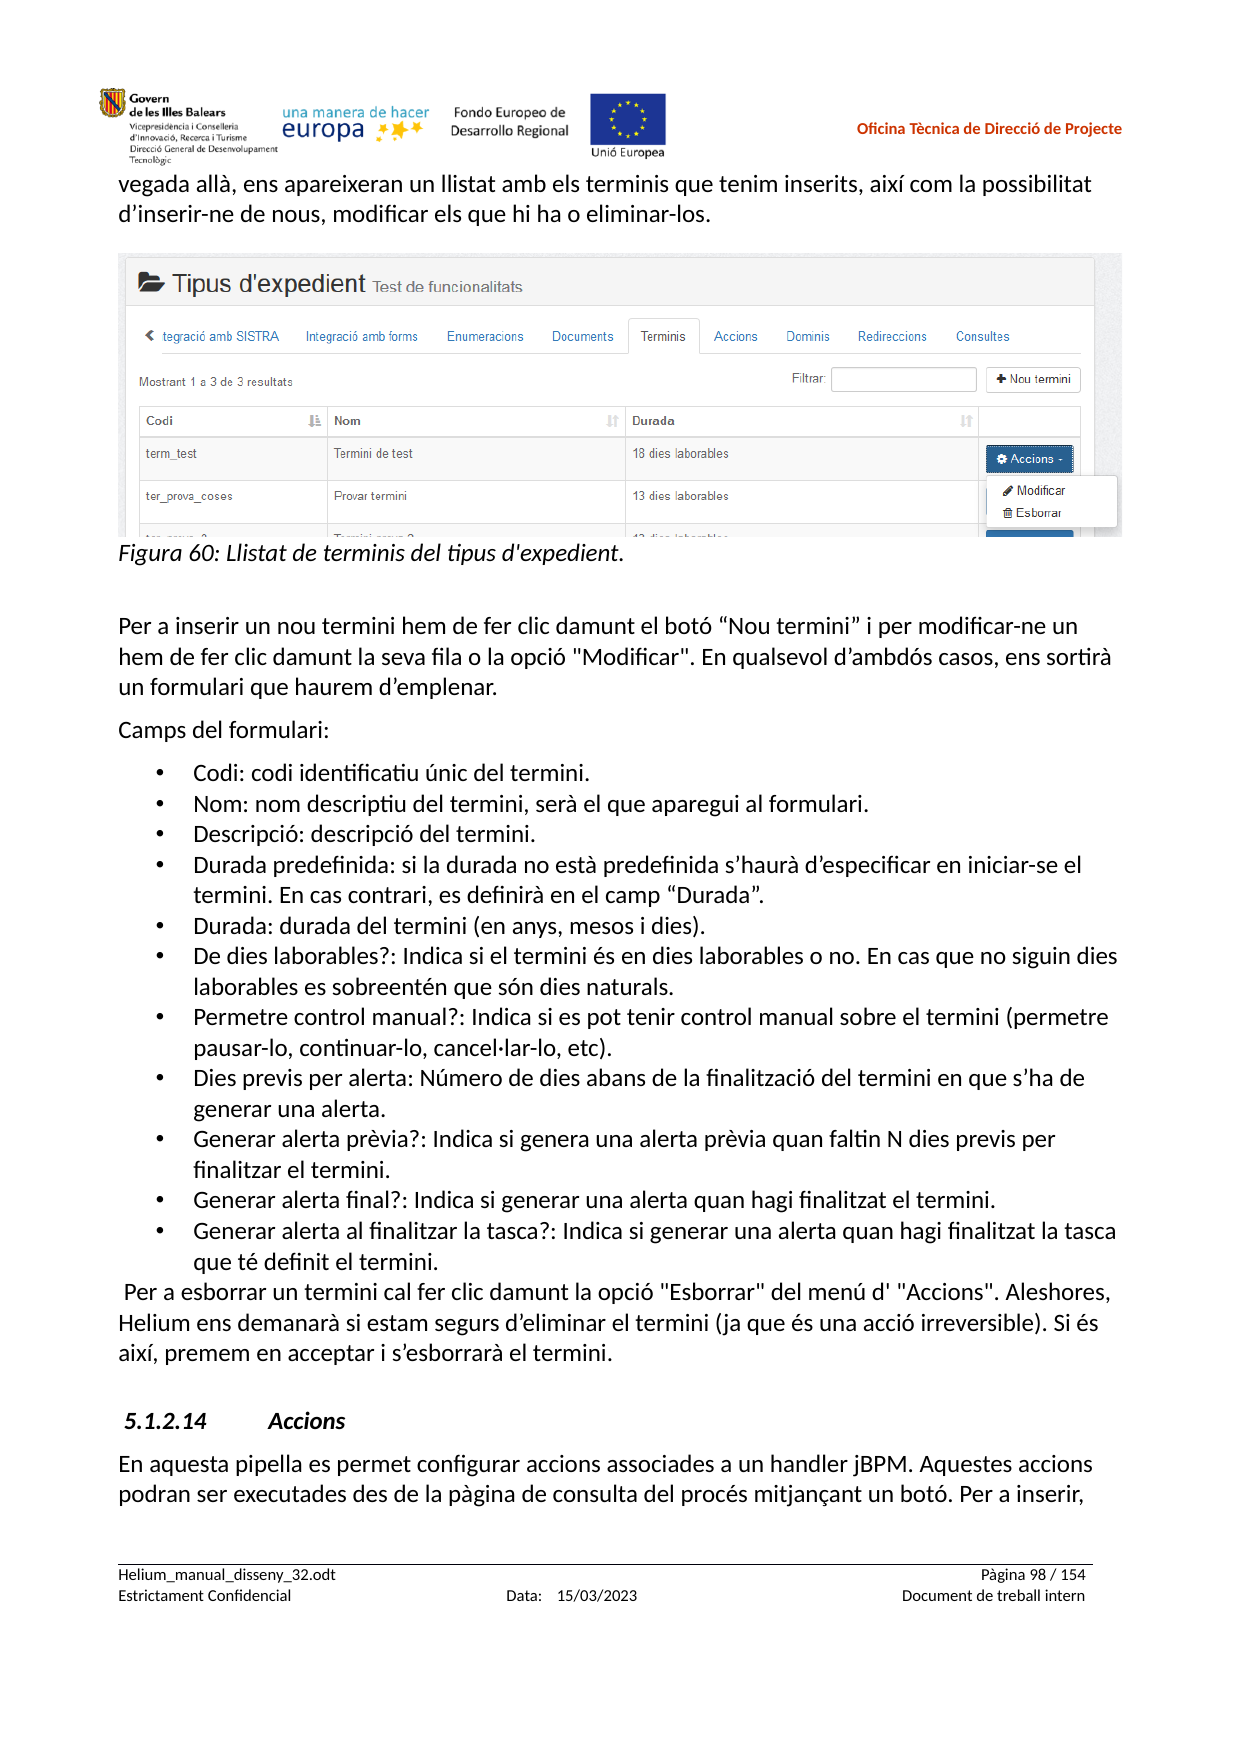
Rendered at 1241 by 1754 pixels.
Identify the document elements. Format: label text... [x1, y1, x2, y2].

list Dies previs per alerta: Número de dies abans de la finalització del termini en que s’ha de generar una alerta. [156, 1063, 1122, 1124]
list Descripció: descripció del termini. [156, 818, 1122, 849]
text vegada allà, ens apareixeran un llistat amb els terminis que tenim inserits, així com la possibilitat d’inserir-ne de nous, modificar els que hi ha o eliminar-los. [118, 168, 1122, 229]
text Figura 60: Llistat de terminis del tipus d'expedient. [118, 537, 1122, 567]
list Durada: durada del termini (en anys, mesos i dies). [156, 910, 1122, 941]
text Per a inserir un nou termini hem de fer clic damunt el botó “Nou termini” i per modificar-ne un hem de fer clic damunt la seva fila o la opció "Modificar". En qualsevol d’ambdós casos, ens sortirà un formulari que haurem d’emplenar. [118, 610, 1122, 702]
list Nom: nom descriptiu del termini, serà el que aparegui al formulari. [156, 788, 1122, 818]
subtitle Accions [118, 1405, 1122, 1436]
list Generar alerta final?: Indica si generar una alerta quan hagi finalitzat el termini. [156, 1185, 1122, 1215]
text En aquesta pipella es permet configurar accions associades a un handler jBPM. Aquestes accions podran ser executades des de la pàgina de consulta del procés mitjançant un botó. Per a inserir, [118, 1448, 1122, 1509]
list Codi: codi identificatiu únic del termini. [156, 757, 1122, 788]
list De dies laborables?: Indica si el termini és en dies laborables o no. En cas que no siguin dies laborables es sobreentén que són dies naturals. [156, 941, 1122, 1002]
text Per a esborrar un termini cal fer clic damunt la opció "Esborrar" del menú d' "Accions". Aleshores, Helium ens demanarà si estam segurs d’eliminar el termini (ja que és una acció irreversible). Si és així, premem en acceptar i s’esborrarà el termini. [118, 1276, 1122, 1368]
text Camps del formulari: [118, 714, 1122, 745]
list Generar alerta prèvia?: Indica si genera una alerta prèvia quan faltin N dies previs per finalitzar el termini. [156, 1124, 1122, 1185]
picture [99, 87, 668, 166]
list Permetre control manual?: Indica si es pot tenir control manual sobre el termini (permetre pausar-lo, continuar-lo, cancel·lar-lo, etc). [156, 1002, 1122, 1063]
picture [118, 253, 1123, 537]
list Generar alerta al finalitzar la tasca?: Indica si generar una alerta quan hagi finalitzat la tasca que té definit el termini. [156, 1215, 1122, 1276]
list Durada predefinida: si la durada no està predefinida s’haurà d’especificar en iniciar-se el termini. En cas contrari, es definirà en el camp “Durada”. [156, 849, 1122, 910]
